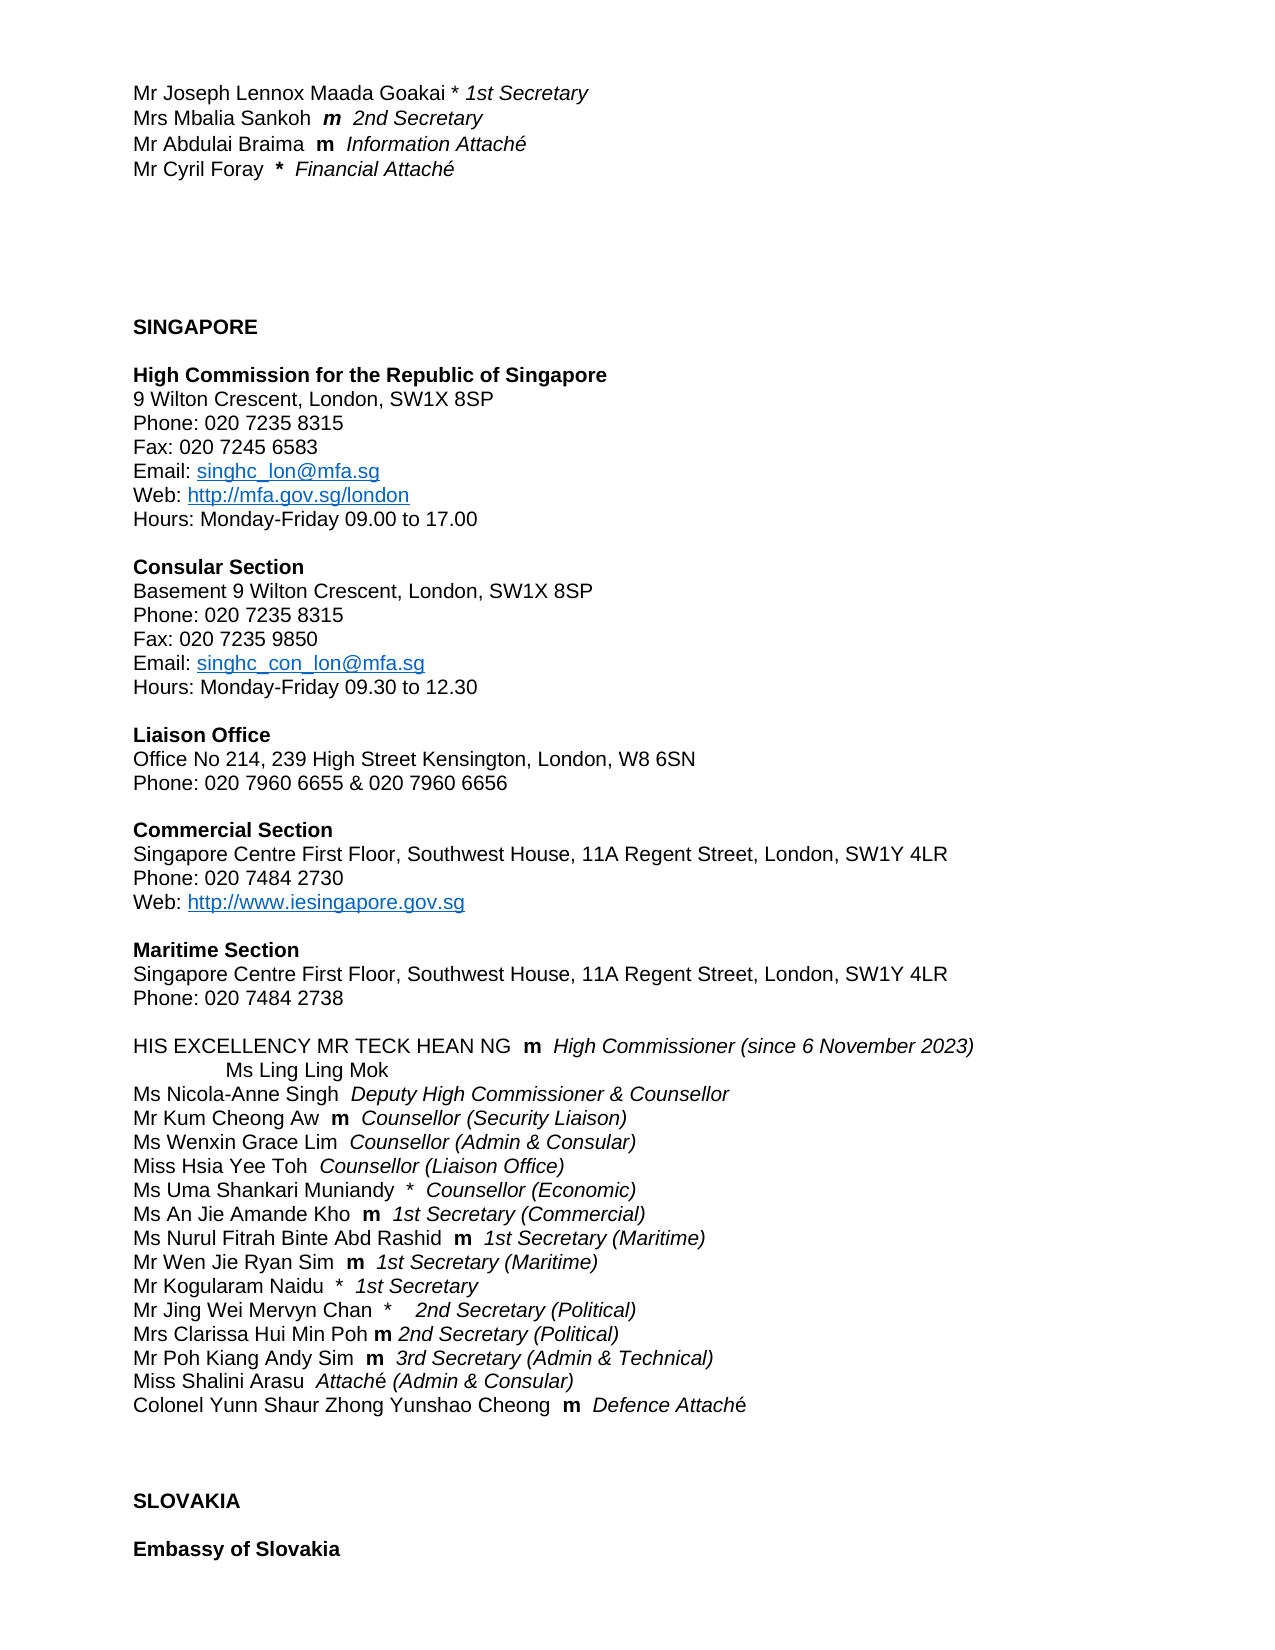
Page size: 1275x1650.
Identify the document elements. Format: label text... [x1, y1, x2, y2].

text Hours: Monday-Friday 09.00 to 17.00 [133, 507, 1181, 531]
text Mr Kogularam Naidu * 1st Secretary [133, 1273, 1181, 1297]
text Phone: 020 7960 6655 & 020 7960 6656 [133, 770, 1181, 794]
text Ms Nicola-Anne Singh Deputy High Commissioner & Counsellor [133, 1082, 1181, 1106]
subtitle Consular Section [133, 555, 1181, 579]
text Embassy of Slovakia [133, 1537, 1181, 1561]
text High Commission for the Republic of Singapore [133, 363, 1181, 387]
text 9 Wilton Crescent, London, SW1X 8SP [133, 387, 1181, 411]
text Phone: 020 7484 2730 [133, 866, 1181, 890]
text Mrs Mbalia Sankoh m 2nd Secretary [133, 106, 1181, 130]
text Colonel Yunn Shaur Zhong Yunshao Cheong m Defence Attaché [133, 1393, 1181, 1417]
text SINGAPORE [133, 315, 1181, 339]
text Ms Ling Ling Mok [133, 1058, 1181, 1082]
text Email: singhc_con_lon@mfa.sg [133, 651, 1181, 674]
text Web: http://mfa.gov.sg/london [133, 483, 1181, 507]
text Ms Wenxin Grace Lim Counsellor (Admin & Consular) [133, 1130, 1181, 1154]
subtitle Maritime Section [133, 938, 1181, 962]
text Mr Kum Cheong Aw m Counsellor (Security Liaison) [133, 1106, 1181, 1130]
text Ms Uma Shankari Muniandy * Counsellor (Economic) [133, 1178, 1181, 1202]
text Web: http://www.iesingapore.gov.sg [133, 890, 1181, 914]
text Fax: 020 7235 9850 [133, 627, 1181, 651]
text Miss Shalini Arasu Attaché (Admin & Consular) [133, 1369, 1181, 1393]
text Singapore Centre First Floor, Southwest House, 11A Regent Street, London, SW1Y 4LR [133, 962, 1181, 986]
text Basement 9 Wilton Crescent, London, SW1X 8SP [133, 579, 1181, 603]
text Fax: 020 7245 6583 [133, 435, 1181, 459]
text HIS EXCELLENCY MR TECK HEAN NG m High Commissioner (since 6 November 2023) [133, 1034, 1181, 1058]
text Mr Cyril Foray * Financial Attaché [133, 157, 1181, 181]
text SLOVAKIA [133, 1489, 1181, 1513]
text Mr Jing Wei Mervyn Chan * 2nd Secretary (Political) [133, 1297, 1181, 1321]
subtitle Liaison Office [133, 722, 1181, 746]
text Singapore Centre First Floor, Southwest House, 11A Regent Street, London, SW1Y 4LR [133, 842, 1181, 866]
text Hours: Monday-Friday 09.30 to 12.30 [133, 674, 1181, 698]
text Phone: 020 7235 8315 [133, 411, 1181, 435]
text Phone: 020 7235 8315 [133, 603, 1181, 627]
text Email: singhc_lon@mfa.sg [133, 459, 1181, 483]
text Mr Joseph Lennox Maada Goakai * 1st Secretary [133, 81, 1181, 105]
text Ms An Jie Amande Kho m 1st Secretary (Commercial) [133, 1202, 1181, 1226]
text Mr Wen Jie Ryan Sim m 1st Secretary (Maritime) [133, 1249, 1181, 1273]
text Mr Poh Kiang Andy Sim m 3rd Secretary (Admin & Technical) [133, 1345, 1181, 1369]
text Miss Hsia Yee Toh Counsellor (Liaison Office) [133, 1154, 1181, 1178]
subtitle Commercial Section [133, 818, 1181, 842]
text Mr Abdulai Braima m Information Attaché [133, 132, 1181, 156]
text Mrs Clarissa Hui Min Poh m 2nd Secretary (Political) [133, 1321, 1181, 1345]
text Ms Nurul Fitrah Binte Abd Rashid m 1st Secretary (Maritime) [133, 1226, 1181, 1249]
text Office No 214, 239 High Street Kensington, London, W8 6SN [133, 746, 1181, 770]
text Phone: 020 7484 2738 [133, 986, 1181, 1010]
